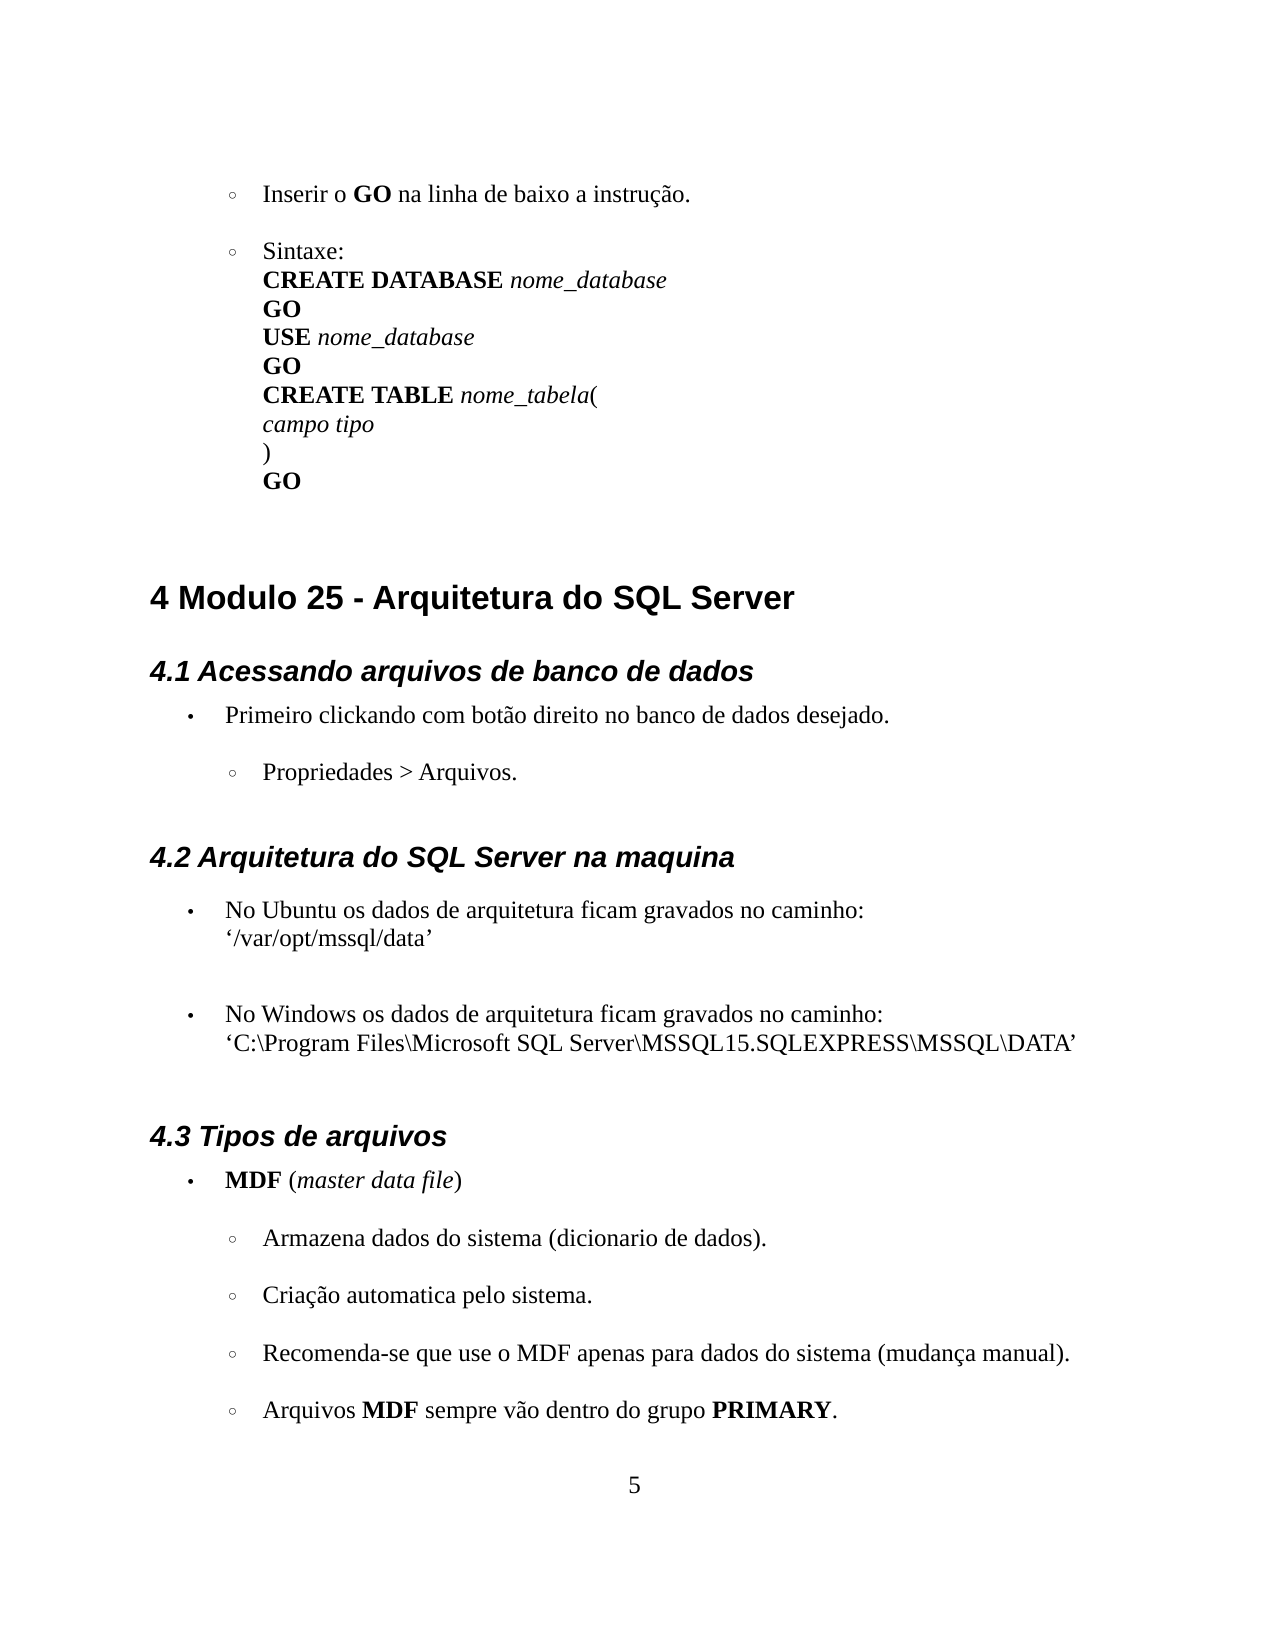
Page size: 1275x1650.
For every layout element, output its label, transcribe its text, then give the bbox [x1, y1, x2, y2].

list Inserir o GO na linha de baixo a instrução. [225, 179, 1125, 236]
list MDF (master data file) [187, 1165, 1125, 1223]
list No Ubuntu os dados de arquitetura ficam gravados no caminho: ‘/var/opt/mssql/data’ [187, 895, 1125, 981]
list Primeiro clickando com botão direito no banco de dados desejado. [187, 700, 1125, 757]
list Armazena dados do sistema (dicionario de dados). [225, 1223, 1125, 1280]
list Recomenda-se que use o MDF apenas para dados do sistema (mudança manual). [225, 1338, 1125, 1395]
list Arquivos MDF sempre vão dentro do grupo PRIMARY. [225, 1395, 1125, 1424]
subtitle 4.1 Acessando arquivos de banco de dados [150, 654, 1125, 687]
list Criação automatica pelo sistema. [225, 1280, 1125, 1338]
subtitle 4.2 Arquitetura do SQL Server na maquina [150, 840, 1125, 873]
list [225, 150, 1125, 179]
list Sintaxe: CREATE DATABASE nome_database GO USE nome_database GO CREATE TABLE nome_tabela( campo tipo ) GO [225, 236, 1125, 524]
subtitle 4.3 Tipos de arquivos [150, 1119, 1125, 1153]
subtitle 4 Modulo 25 - Arquitetura do SQL Server [150, 577, 1125, 616]
list No Windows os dados de arquitetura ficam gravados no caminho: ‘C:\Program Files\Microsoft SQL Server\MSSQL15.SQLEXPRESS\MSSQL\DATA’ [187, 999, 1125, 1085]
list Propriedades > Arquivos. [225, 757, 1125, 815]
